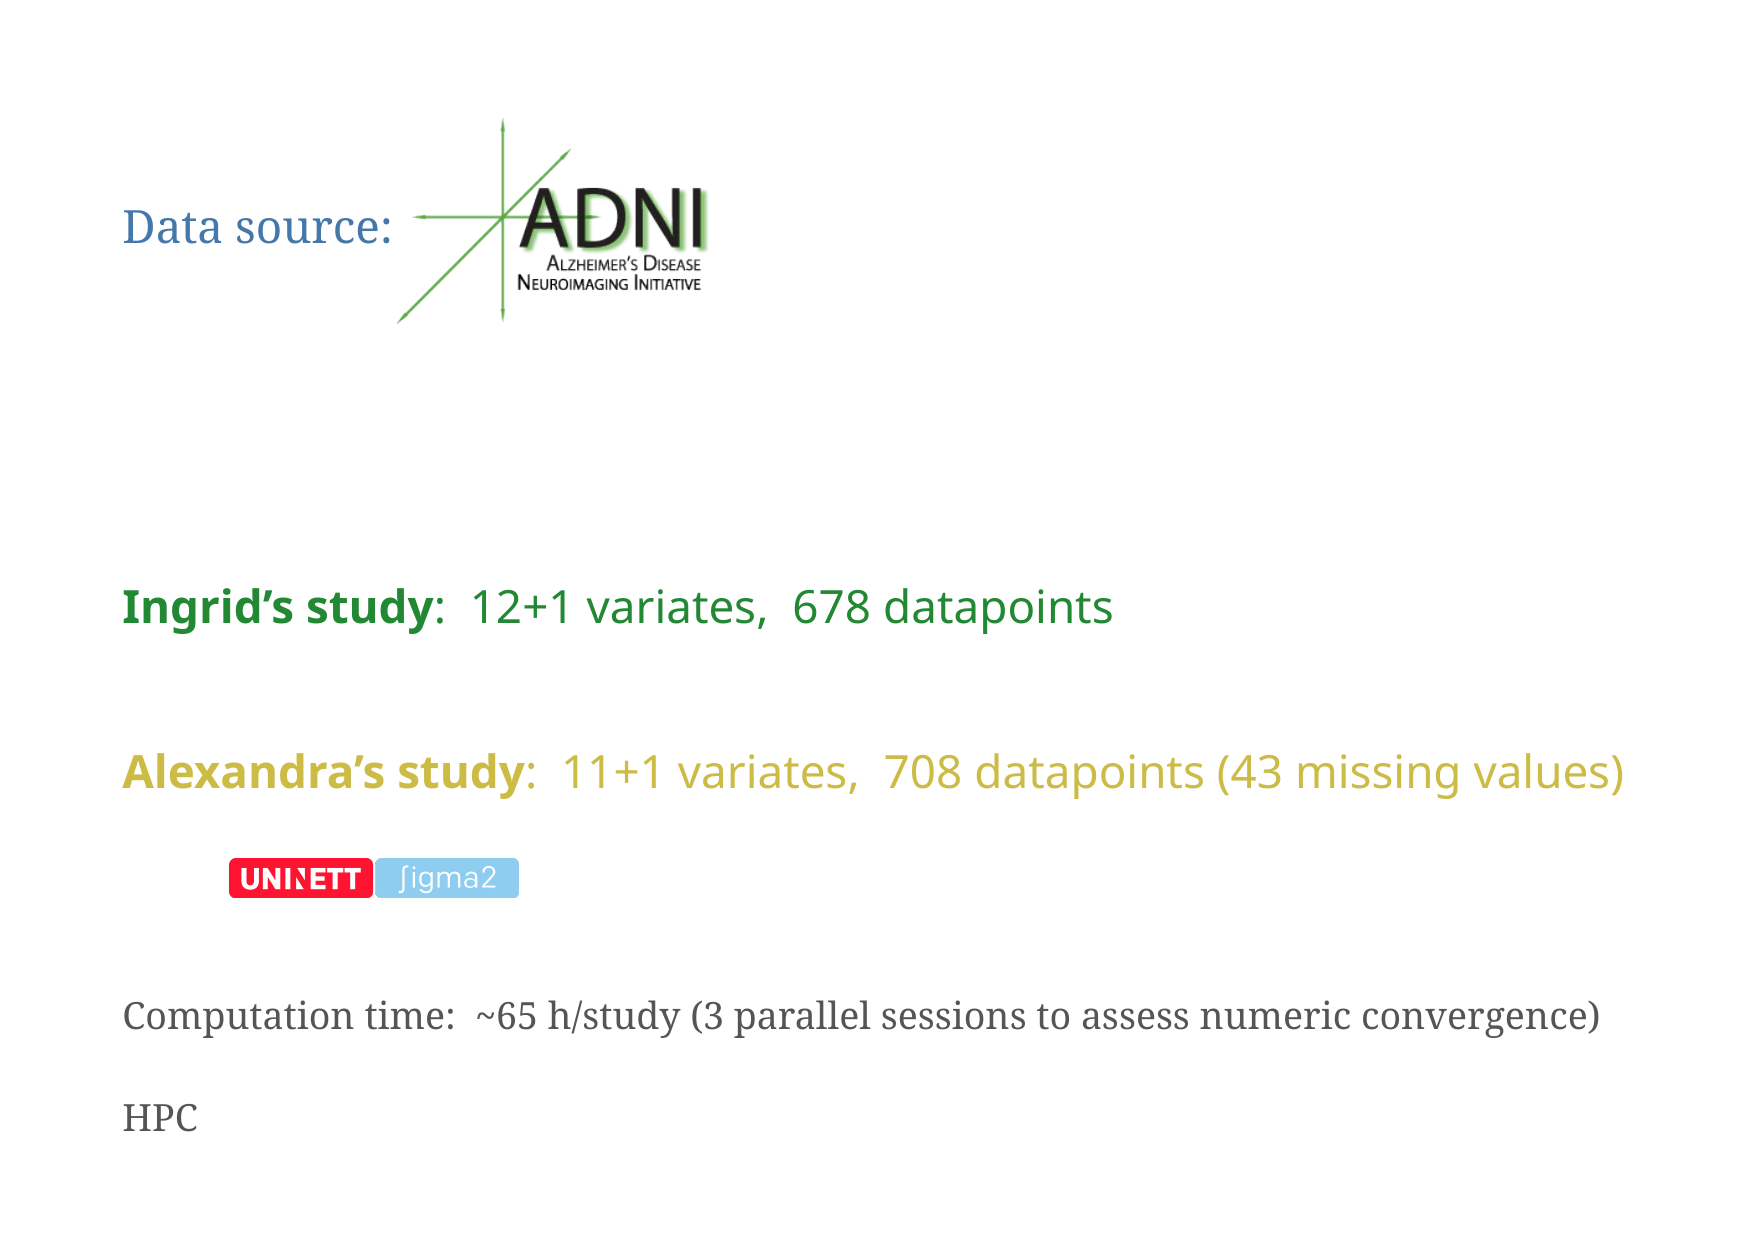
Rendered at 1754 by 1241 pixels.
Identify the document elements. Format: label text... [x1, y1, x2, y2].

picture [397, 118, 710, 324]
picture [229, 858, 519, 898]
text_box Data source: Ingrid’s study: 12+1 variates, 678 datapoints Alexandra’s study: 11+1 variates, 708 datapoints (43 missing values) Computation time: ~65 h/study (3 parallel sessions to assess numeric convergence) HPC [107, 186, 1516, 909]
